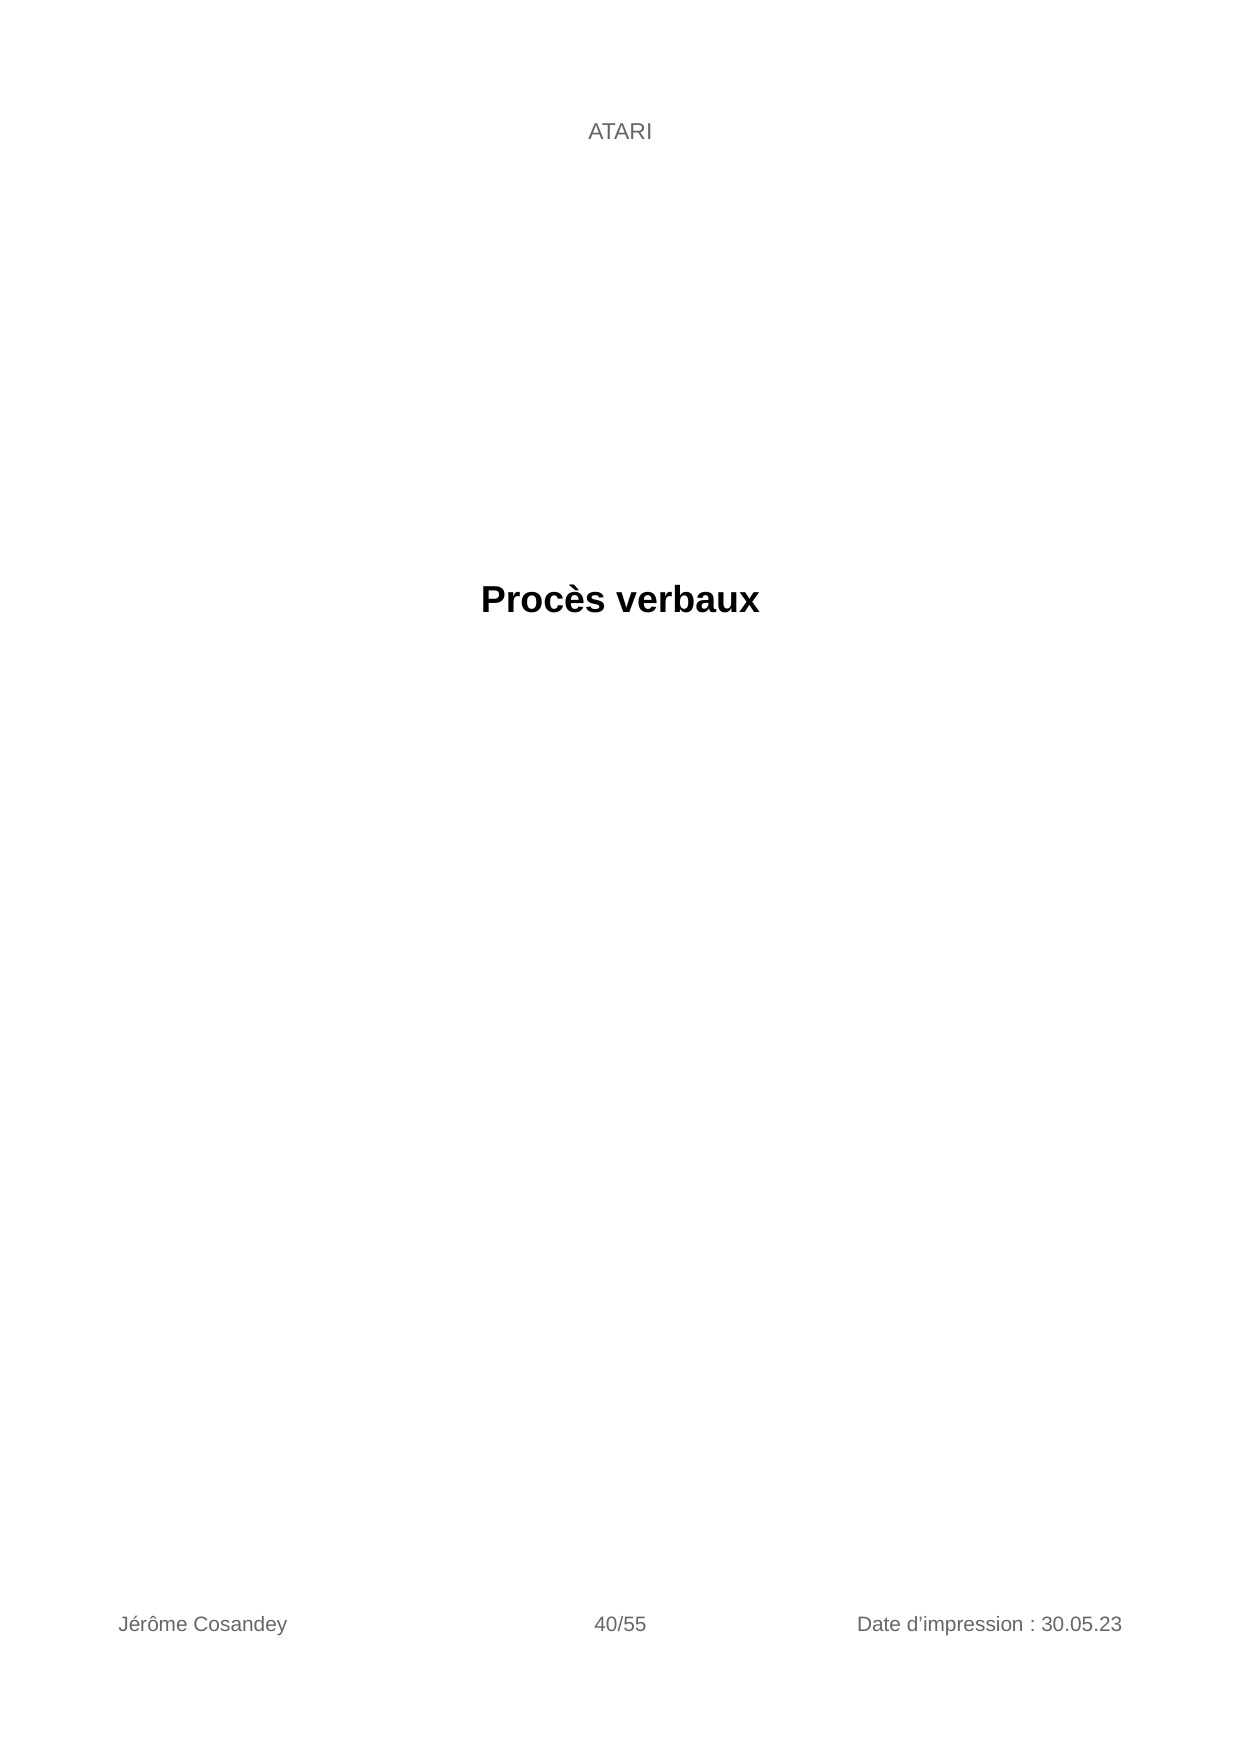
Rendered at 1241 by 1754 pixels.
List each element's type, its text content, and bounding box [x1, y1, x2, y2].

subtitle Procès verbaux [118, 577, 1122, 620]
